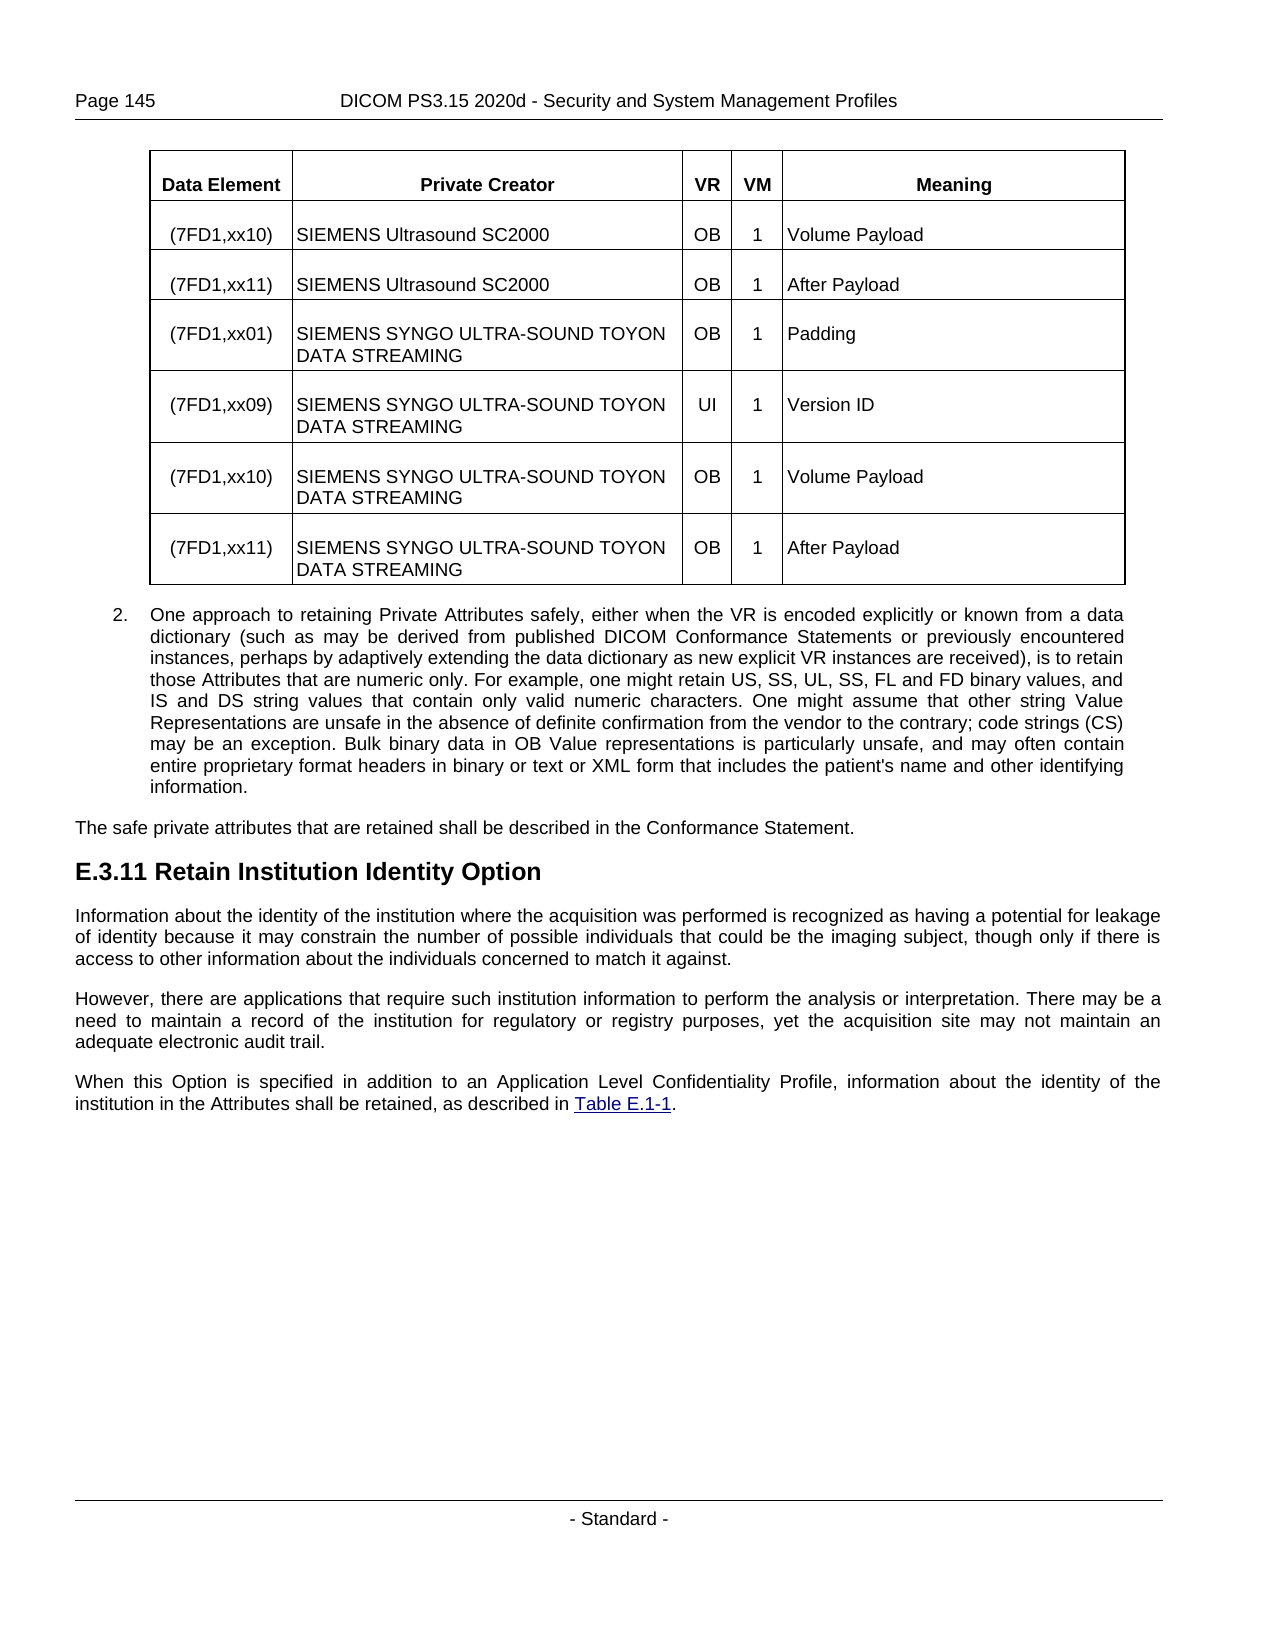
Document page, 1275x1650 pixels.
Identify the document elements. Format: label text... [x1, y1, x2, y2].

table_cell 1 [732, 514, 782, 584]
table_header VM [732, 151, 782, 200]
table_cell (7FD1,xx09) [151, 371, 292, 442]
table_cell 1 [732, 300, 782, 370]
text Information about the identity of the institution where the acquisition was performed is recognized as having a potential for leakage of identity because it may constrain the number of possible individuals that could be the imaging subject, though only if there is access to other information about the individuals concerned to match it against. [75, 904, 1162, 969]
table_cell OB [683, 250, 731, 299]
table_cell Volume Payload [783, 201, 1124, 249]
table_cell After Payload [783, 514, 1124, 584]
table_cell Padding [783, 300, 1124, 370]
table_header VR [683, 151, 731, 200]
text 2. One approach to retaining Private Attributes safely, either when the VR is encoded explicitly or known from a data dictionary (such as may be derived from published DICOM Conformance Statements or previously encountered instances, perhaps by adaptively extending the data dictionary as new explicit VR instances are received), is to retain those Attributes that are numeric only. For example, one might retain US, SS, UL, SS, FL and FD binary values, and IS and DS string values that contain only valid numeric characters. One might assume that other string Value Representations are unsafe in the absence of definite confirmation from the vendor to the contrary; code strings (CS) may be an exception. Bulk binary data in OB Value representations is particularly unsafe, and may often contain entire proprietary format headers in binary or text or XML form that includes the patient's name and other identifying information. [112, 604, 1125, 798]
table_cell 1 [732, 443, 782, 513]
table_header Private Creator [293, 151, 682, 200]
table_cell Version ID [783, 371, 1124, 442]
table_cell SIEMENS SYNGO ULTRA-SOUND TOYON DATA STREAMING [293, 300, 682, 370]
text E.3.11 Retain Institution Identity Option [75, 857, 1162, 886]
table_cell SIEMENS Ultrasound SC2000 [293, 250, 682, 299]
table_cell 1 [732, 201, 782, 249]
text However, there are applications that require such institution information to perform the analysis or interpretation. There may be a need to maintain a record of the institution for regulatory or registry purposes, yet the acquisition site may not maintain an adequate electronic audit trail. [75, 988, 1162, 1053]
text The safe private attributes that are retained shall be described in the Conformance Statement. [75, 817, 1162, 838]
table_cell (7FD1,xx10) [151, 443, 292, 513]
table_cell (7FD1,xx11) [151, 250, 292, 299]
table_cell SIEMENS SYNGO ULTRA-SOUND TOYON DATA STREAMING [293, 371, 682, 442]
table_cell OB [683, 201, 731, 249]
table_cell 1 [732, 371, 782, 442]
table_cell 1 [732, 250, 782, 299]
table_cell OB [683, 514, 731, 584]
table_cell SIEMENS Ultrasound SC2000 [293, 201, 682, 249]
table_header Data Element [151, 151, 292, 200]
table_cell SIEMENS SYNGO ULTRA-SOUND TOYON DATA STREAMING [293, 514, 682, 584]
table_header Meaning [783, 151, 1124, 200]
table_cell SIEMENS SYNGO ULTRA-SOUND TOYON DATA STREAMING [293, 443, 682, 513]
table_cell (7FD1,xx01) [151, 300, 292, 370]
table_cell (7FD1,xx11) [151, 514, 292, 584]
table_cell (7FD1,xx10) [151, 201, 292, 249]
table_cell After Payload [783, 250, 1124, 299]
table_cell OB [683, 443, 731, 513]
table_cell OB [683, 300, 731, 370]
text When this Option is specified in addition to an Application Level Confidentiality Profile, information about the identity of the institution in the Attributes shall be retained, as described in Table E.1-1. [75, 1071, 1162, 1114]
table_cell UI [683, 371, 731, 442]
table_cell Volume Payload [783, 443, 1124, 513]
